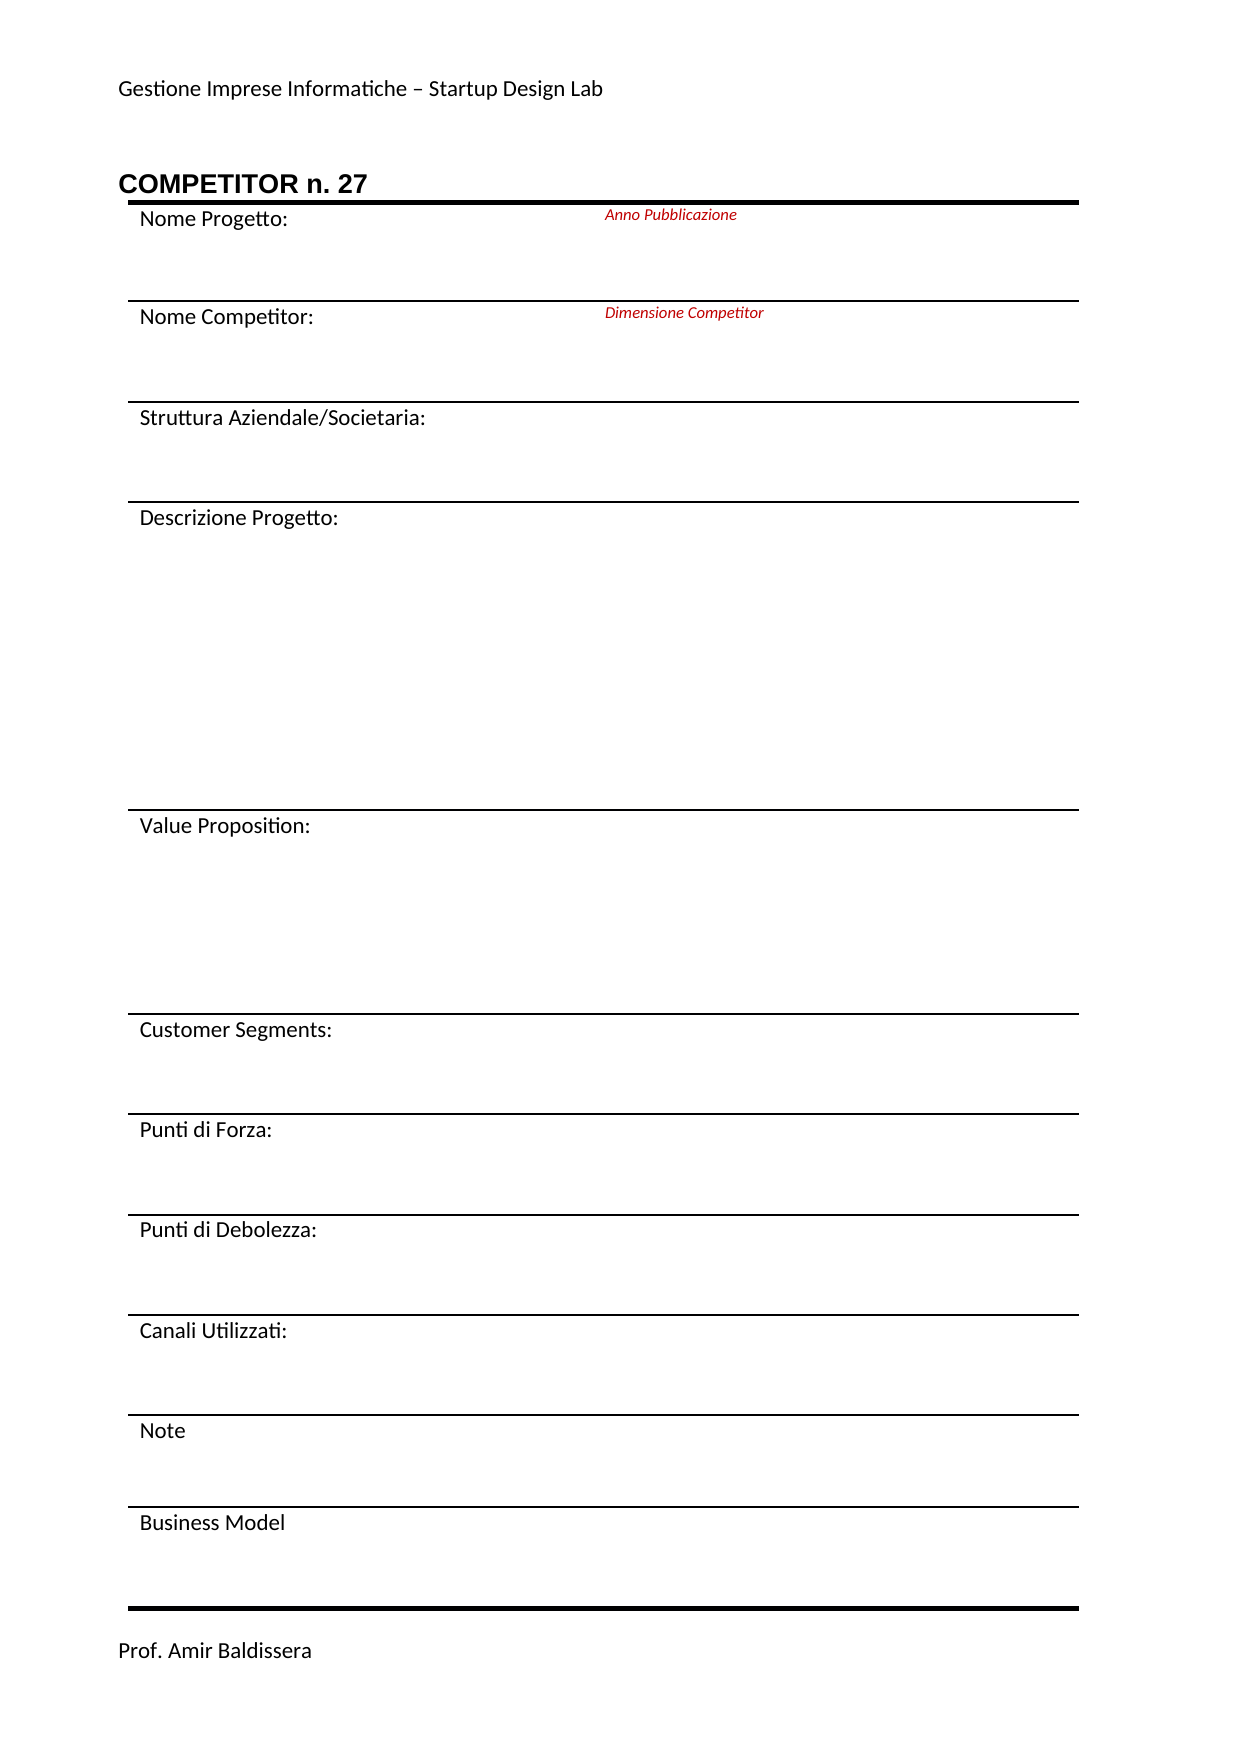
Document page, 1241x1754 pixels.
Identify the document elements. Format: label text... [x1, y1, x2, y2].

table_cell Canali Utilizzati: [128, 1316, 1078, 1414]
table_cell Punti di Debolezza: [128, 1216, 1078, 1314]
table_cell Punti di Forza: [128, 1115, 1078, 1213]
table_cell Note [128, 1416, 1078, 1506]
table_cell Dimensione Competitor [594, 302, 1078, 401]
table_header Nome Progetto: [128, 205, 593, 300]
table_header Anno Pubblicazione [594, 205, 1078, 300]
table_cell Business Model [128, 1508, 1078, 1606]
table_cell Value Proposition: [128, 811, 1078, 1013]
subtitle COMPETITOR n. 27 [118, 168, 1122, 200]
table_cell Struttura Aziendale/Societaria: [128, 403, 1078, 501]
table_cell Nome Competitor: [128, 302, 593, 401]
table_cell Descrizione Progetto: [128, 503, 1078, 809]
table_cell Customer Segments: [128, 1015, 1078, 1113]
